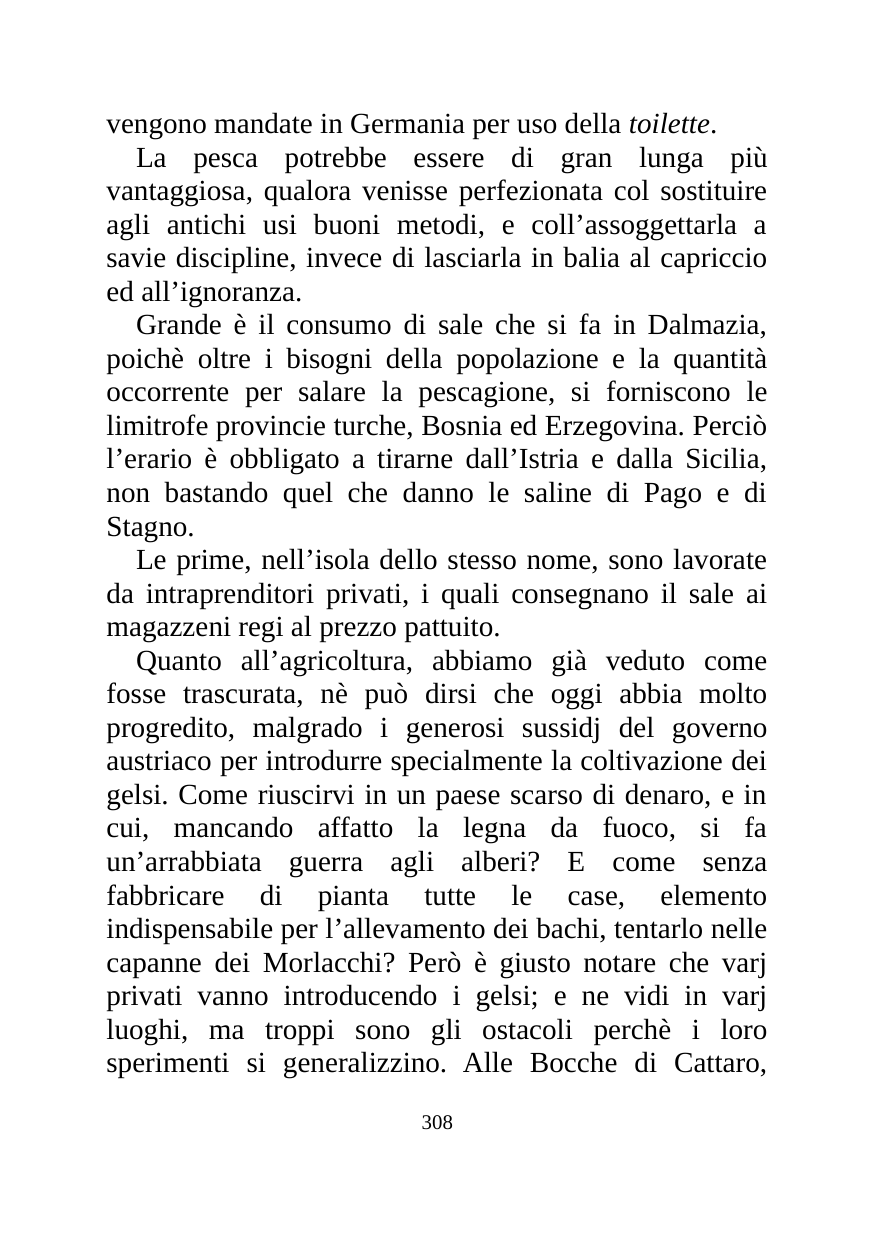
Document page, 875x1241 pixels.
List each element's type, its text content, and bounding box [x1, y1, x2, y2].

text La pesca potrebbe essere di gran lunga più vantaggiosa, qualora venisse perfezionata col sostituire agli antichi usi buoni metodi, e coll’assoggettarla a savie discipline, invece di lasciarla in balia al capriccio ed all’ignoranza. [106, 140, 768, 307]
text Quanto all’agricoltura, abbiamo già veduto come fosse trascurata, nè può dirsi che oggi abbia molto progredito, malgrado i generosi sussidj del governo austriaco per introdurre specialmente la coltivazione dei gelsi. Come riuscirvi in un paese scarso di denaro, e in cui, mancando affatto la legna da fuoco, si fa un’arrabbiata guerra agli alberi? E come senza fabbricare di pianta tutte le case, elemento indispensabile per l’allevamento dei bachi, tentarlo nelle capanne dei Morlacchi? Però è giusto notare che varj privati vanno introducendo i gelsi; e ne vidi in varj luoghi, ma troppi sono gli ostacoli perchè i loro sperimenti si generalizzino. Alle Bocche di Cattaro, [106, 643, 768, 1079]
text vengono mandate in Germania per uso della toilette. [106, 106, 768, 140]
text Le prime, nell’isola dello stesso nome, sono lavorate da intraprenditori privati, i quali consegnano il sale ai magazzeni regi al prezzo pattuito. [106, 542, 768, 643]
text Grande è il consumo di sale che si fa in Dalmazia, poichè oltre i bisogni della popolazione e la quantità occorrente per salare la pescagione, si forniscono le limitrofe provincie turche, Bosnia ed Erzegovina. Perciò l’erario è obbligato a tirarne dall’Istria e dalla Sicilia, non bastando quel che danno le saline di Pago e di Stagno. [106, 307, 768, 542]
